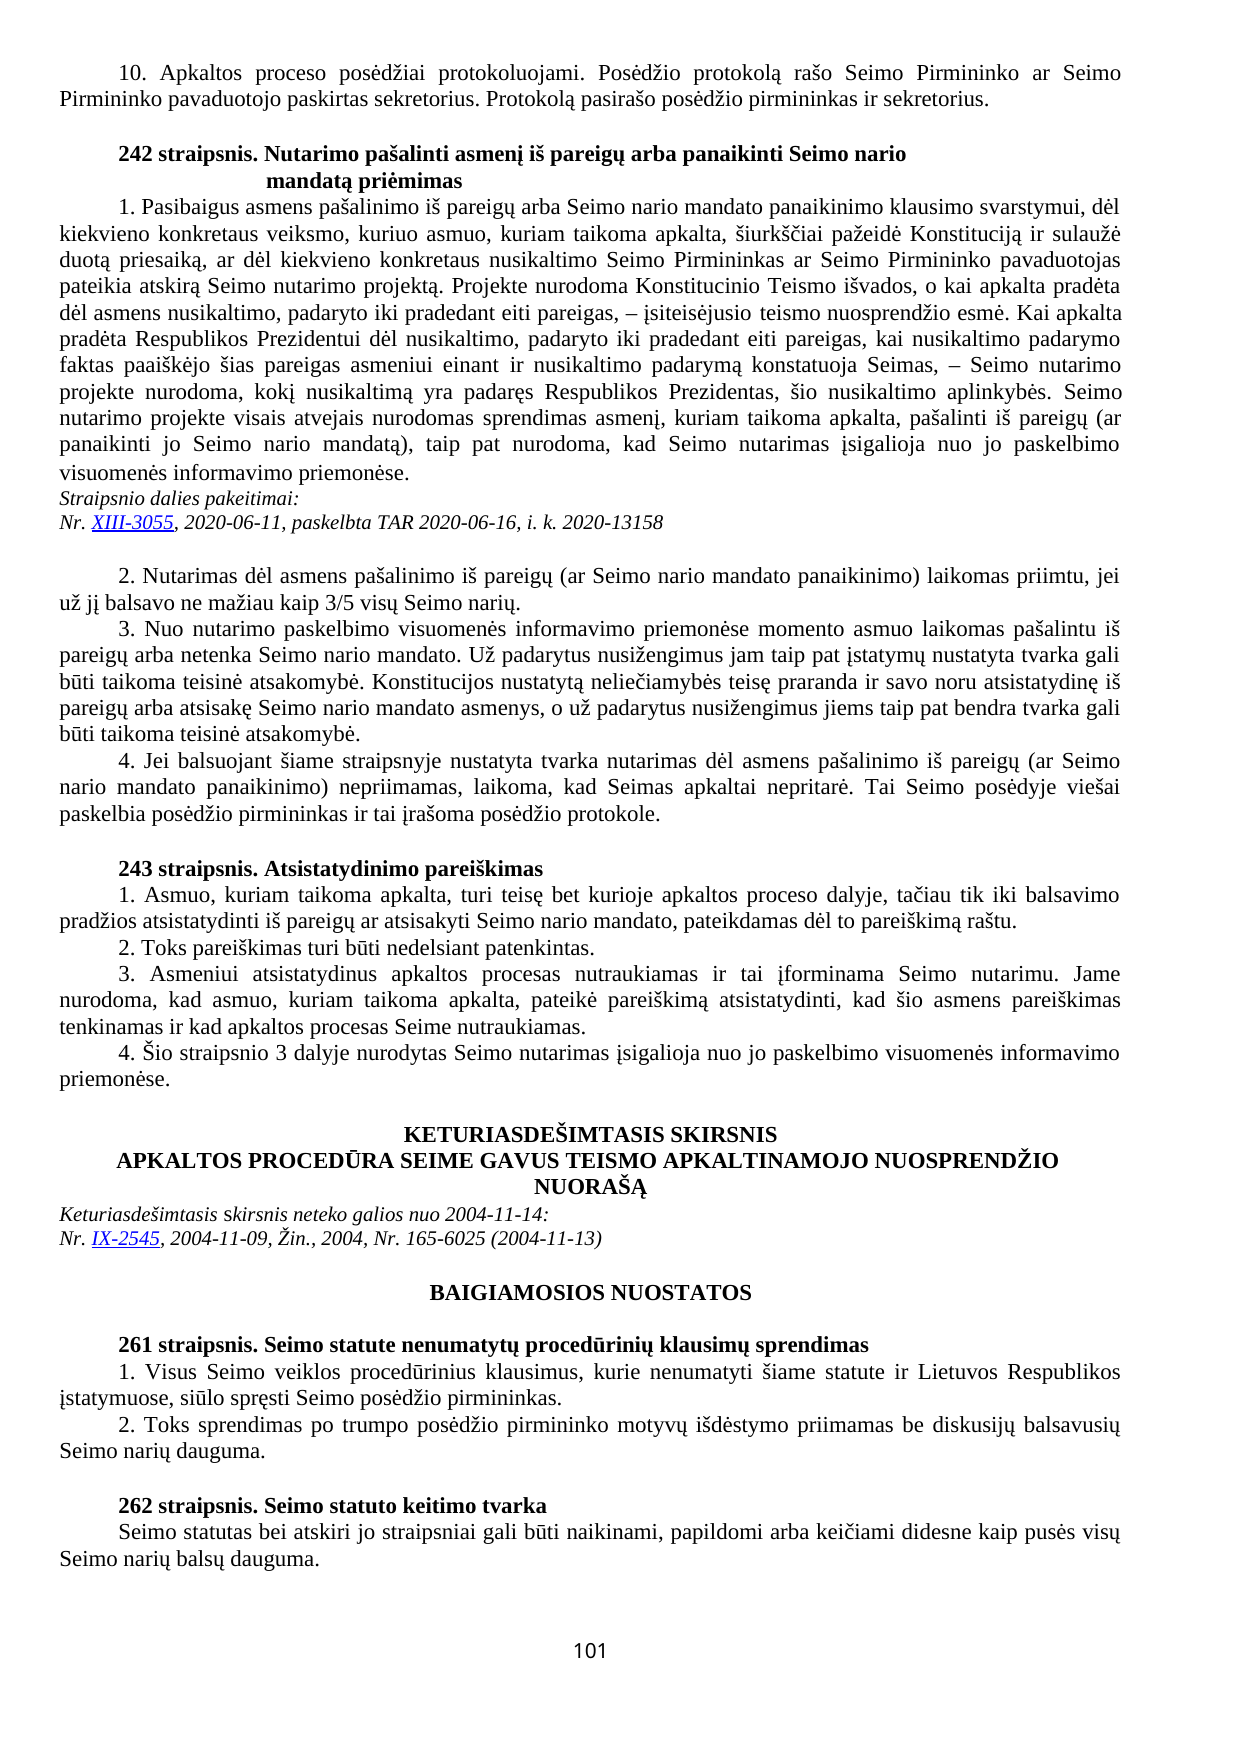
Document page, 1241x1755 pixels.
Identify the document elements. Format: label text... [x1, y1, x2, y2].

text 4. Jei balsuojant šiame straipsnyje nustatyta tvarka nutarimas dėl asmens pašalinimo iš pareigų (ar Seimo nario mandato panaikinimo) nepriimamas, laikoma, kad Seimas apkaltai nepritarė. Tai Seimo posėdyje viešai paskelbia posėdžio pirmininkas ir tai įrašoma posėdžio protokole. [59, 747, 1122, 826]
text 2. Toks pareiškimas turi būti nedelsiant patenkintas. [59, 934, 1122, 960]
text nuorašą [59, 1173, 1122, 1200]
text 10. Apkaltos proceso posėdžiai protokoluojami. Posėdžio protokolą rašo Seimo Pirmininko ar Seimo Pirmininko pavaduotojo paskirtas sekretorius. Protokolą pasirašo posėdžio pirmininkas ir sekretorius. [59, 59, 1122, 112]
text BAIGIAMOSIOS NUOSTATOS [59, 1279, 1122, 1305]
text Keturiasdešimtasis skirsnis neteko galios nuo 2004-11-14: [59, 1200, 1122, 1226]
text 262 straipsnis. Seimo statuto keitimo tvarka [59, 1492, 1122, 1518]
text Nr. IX-2545, 2004-11-09, Žin., 2004, Nr. 165-6025 (2004-11-13) [59, 1226, 1122, 1250]
text 2. Nutarimas dėl asmens pašalinimo iš pareigų (ar Seimo nario mandato panaikinimo) laikomas priimtu, jei už jį balsavo ne mažiau kaip 3/5 visų Seimo narių. [59, 562, 1122, 615]
text Straipsnio dalies pakeitimai: [59, 486, 1122, 509]
text 242 straipsnis. Nutarimo pašalinti asmenį iš pareigų arba panaikinti Seimo nario [59, 141, 1122, 167]
text 3. Nuo nutarimo paskelbimo visuomenės informavimo priemonėse momento asmuo laikomas pašalintu iš pareigų arba netenka Seimo nario mandato. Už padarytus nusižengimus jam taip pat įstatymų nustatyta tvarka gali būti taikoma teisinė atsakomybė. Konstitucijos nustatytą neliečiamybės teisę praranda ir savo noru atsistatydinę iš pareigų arba atsisakę Seimo nario mandato asmenys, o už padarytus nusižengimus jiems taip pat bendra tvarka gali būti taikoma teisinė atsakomybė. [59, 615, 1122, 747]
text 4. Šio straipsnio 3 dalyje nurodytas Seimo nutarimas įsigalioja nuo jo paskelbimo visuomenės informavimo priemonėse. [59, 1039, 1122, 1092]
text KETURIASDEŠIMTASIS SKIRSNIS [59, 1121, 1122, 1147]
text 1. Asmuo, kuriam taikoma apkalta, turi teisę bet kurioje apkaltos proceso dalyje, tačiau tik iki balsavimo pradžios atsistatydinti iš pareigų ar atsisakyti Seimo nario mandato, pateikdamas dėl to pareiškimą raštu. [59, 881, 1122, 934]
text Seimo statutas bei atskiri jo straipsniai gali būti naikinami, papildomi arba keičiami didesne kaip pusės visų Seimo narių balsų dauguma. [59, 1518, 1122, 1571]
text mandatą priėmimas [59, 167, 1122, 193]
text 1. Pasibaigus asmens pašalinimo iš pareigų arba Seimo nario mandato panaikinimo klausimo svarstymui, dėl kiekvieno konkretaus veiksmo, kuriuo asmuo, kuriam taikoma apkalta, šiurkščiai pažeidė Konstituciją ir sulaužė duotą priesaiką, ar dėl kiekvieno konkretaus nusikaltimo Seimo Pirmininkas ar Seimo Pirmininko pavaduotojas pateikia atskirą Seimo nutarimo projektą. Projekte nurodoma Konstitucinio Teismo išvados, o kai apkalta pradėta dėl asmens nusikaltimo, padaryto iki pradedant eiti pareigas, – įsiteisėjusio teismo nuosprendžio esmė. Kai apkalta pradėta Respublikos Prezidentui dėl nusikaltimo, padaryto iki pradedant eiti pareigas, kai nusikaltimo padarymo faktas paaiškėjo šias pareigas asmeniui einant ir nusikaltimo padarymą konstatuoja Seimas, – Seimo nutarimo projekte nurodoma, kokį nusikaltimą yra padaręs Respublikos Prezidentas, šio nusikaltimo aplinkybės. Seimo nutarimo projekte visais atvejais nurodomas sprendimas asmenį, kuriam taikoma apkalta, pašalinti iš pareigų (ar panaikinti jo Seimo nario mandatą), taip pat nurodoma, kad Seimo nutarimas įsigalioja nuo jo paskelbimo visuomenės informavimo priemonėse. [59, 193, 1122, 486]
text 243 straipsnis. Atsistatydinimo pareiškimas [59, 855, 1122, 881]
text Apkaltos procedūra Seime gavus teismo apkaltinamojo nuosprendžio [59, 1147, 1122, 1173]
text Nr. XIII-3055, 2020-06-11, paskelbta TAR 2020-06-16, i. k. 2020-13158 [59, 509, 1122, 534]
text 3. Asmeniui atsistatydinus apkaltos procesas nutraukiamas ir tai įforminama Seimo nutarimu. Jame nurodoma, kad asmuo, kuriam taikoma apkalta, pateikė pareiškimą atsistatydinti, kad šio asmens pareiškimas tenkinamas ir kad apkaltos procesas Seime nutraukiamas. [59, 960, 1122, 1039]
text 261 straipsnis. Seimo statute nenumatytų procedūrinių klausimų sprendimas [59, 1332, 1122, 1358]
text 1. Visus Seimo veiklos procedūrinius klausimus, kurie nenumatyti šiame statute ir Lietuvos Respublikos įstatymuose, siūlo spręsti Seimo posėdžio pirmininkas. [59, 1358, 1122, 1411]
text 2. Toks sprendimas po trumpo posėdžio pirmininko motyvų išdėstymo priimamas be diskusijų balsavusių Seimo narių dauguma. [59, 1411, 1122, 1463]
